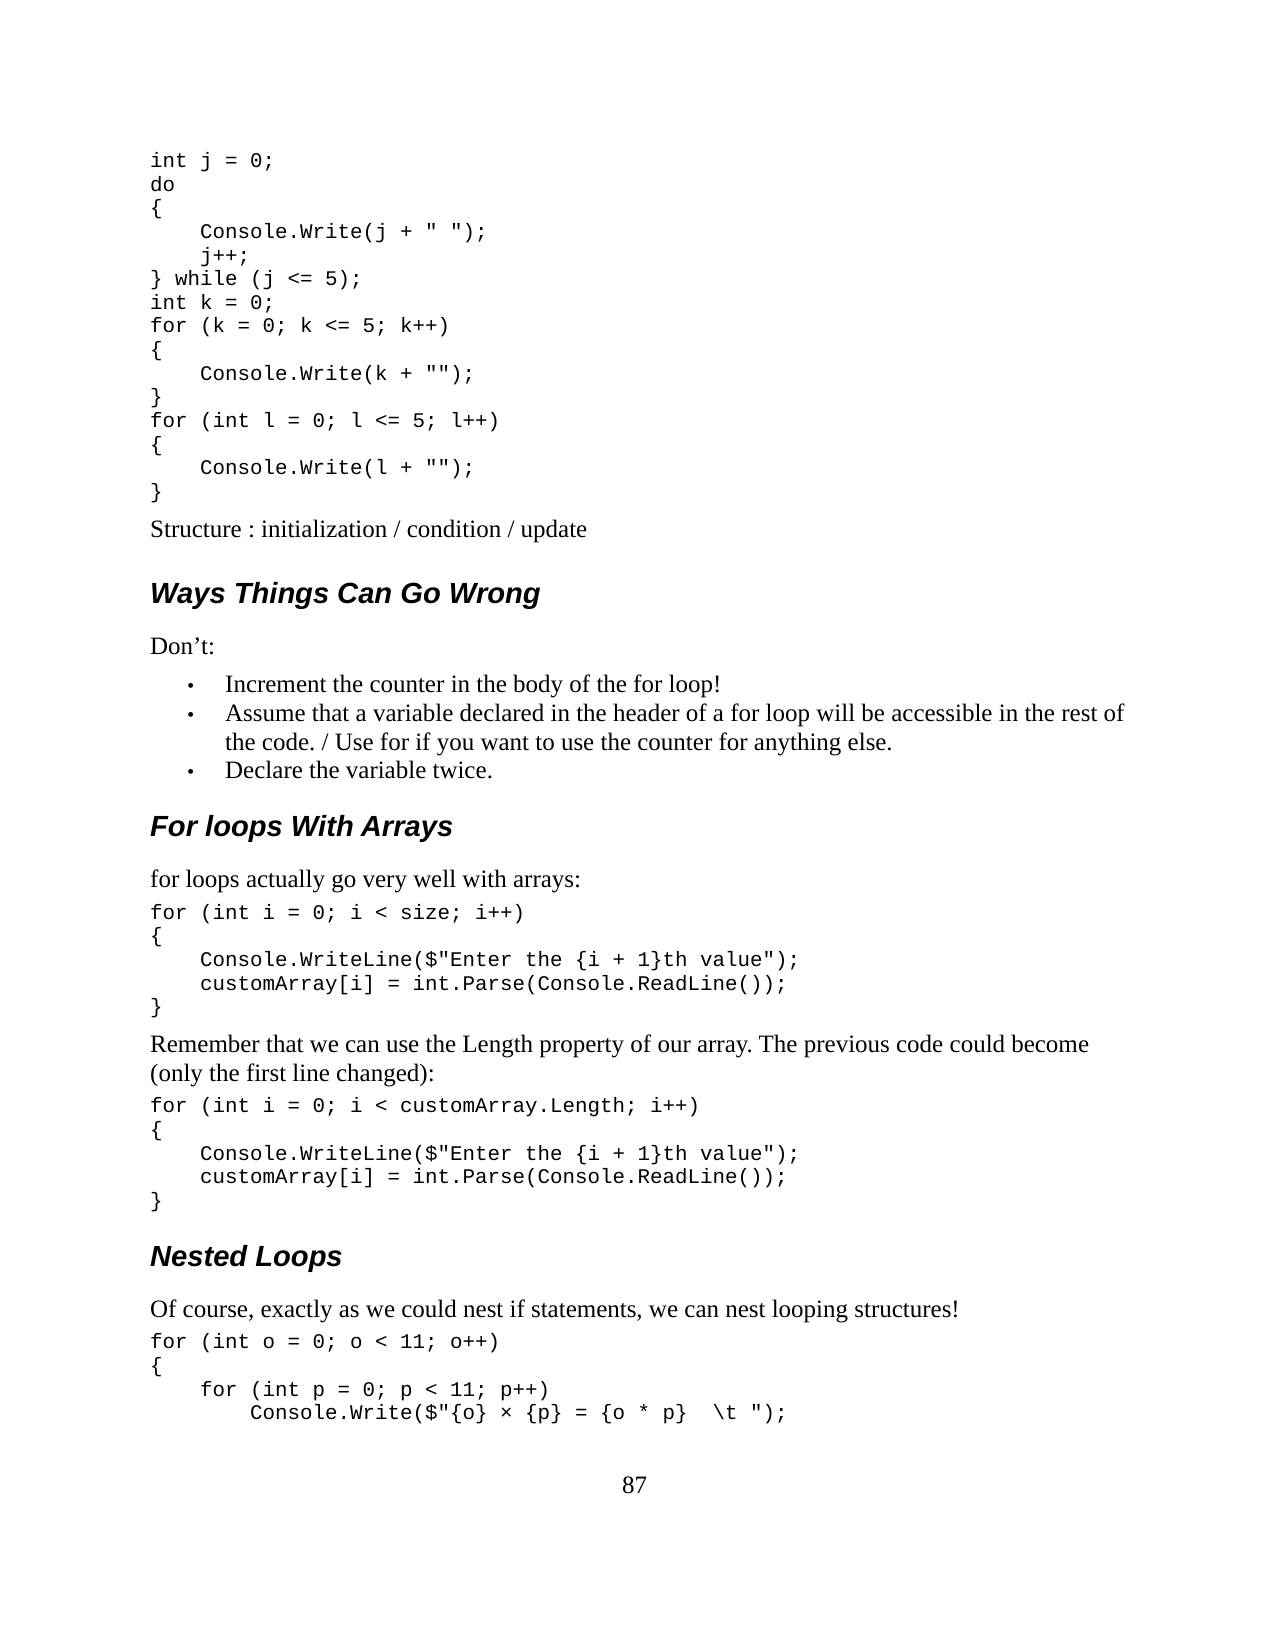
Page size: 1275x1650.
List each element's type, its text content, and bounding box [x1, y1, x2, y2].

text Console.Write(j + " "); [150, 221, 1125, 244]
text Console.Write($"{o} × {p} = {o * p} \t "); [150, 1402, 1125, 1426]
text int k = 0; [150, 292, 1125, 316]
text { [150, 434, 1125, 457]
text Console.Write(k + ""); [150, 363, 1125, 386]
text Console.WriteLine($"Enter the {i + 1}th value"); [150, 949, 1125, 973]
text for (int l = 0; l <= 5; l++) [150, 410, 1125, 434]
subtitle Nested Loops [150, 1239, 1125, 1272]
text { [150, 925, 1125, 949]
list Assume that a variable declared in the header of a for loop will be accessible in the rest of the code. / Use for if you want to use the counter for anything else. [187, 698, 1125, 755]
text { [150, 197, 1125, 221]
text Don’t: [150, 631, 1125, 660]
text { [150, 1119, 1125, 1143]
text } [150, 481, 1125, 505]
subtitle For loops With Arrays [150, 809, 1125, 843]
text { [150, 339, 1125, 363]
subtitle Ways Things Can Go Wrong [150, 576, 1125, 610]
text } [150, 1190, 1125, 1214]
text } [150, 386, 1125, 410]
text do [150, 174, 1125, 197]
text Console.Write(l + ""); [150, 457, 1125, 481]
text Console.WriteLine($"Enter the {i + 1}th value"); [150, 1143, 1125, 1166]
text for (k = 0; k <= 5; k++) [150, 316, 1125, 339]
list Increment the counter in the body of the for loop! [187, 669, 1125, 698]
text } while (j <= 5); [150, 268, 1125, 292]
list Declare the variable twice. [187, 755, 1125, 784]
text j++; [150, 244, 1125, 268]
text for (int o = 0; o < 11; o++) [150, 1331, 1125, 1355]
text Of course, exactly as we could nest if statements, we can nest looping structures! [150, 1294, 1125, 1322]
text for (int i = 0; i < customArray.Length; i++) [150, 1095, 1125, 1119]
text customArray[i] = int.Parse(Console.ReadLine()); [150, 1166, 1125, 1190]
text int j = 0; [150, 150, 1125, 174]
text { [150, 1355, 1125, 1379]
text for loops actually go very well with arrays: [150, 864, 1125, 893]
text Remember that we can use the Length property of our array. The previous code could become (only the first line changed): [150, 1029, 1125, 1086]
text Structure : initialization / condition / update [150, 514, 1125, 542]
text } [150, 996, 1125, 1020]
text for (int p = 0; p < 11; p++) [150, 1379, 1125, 1402]
text customArray[i] = int.Parse(Console.ReadLine()); [150, 973, 1125, 996]
text for (int i = 0; i < size; i++) [150, 902, 1125, 925]
